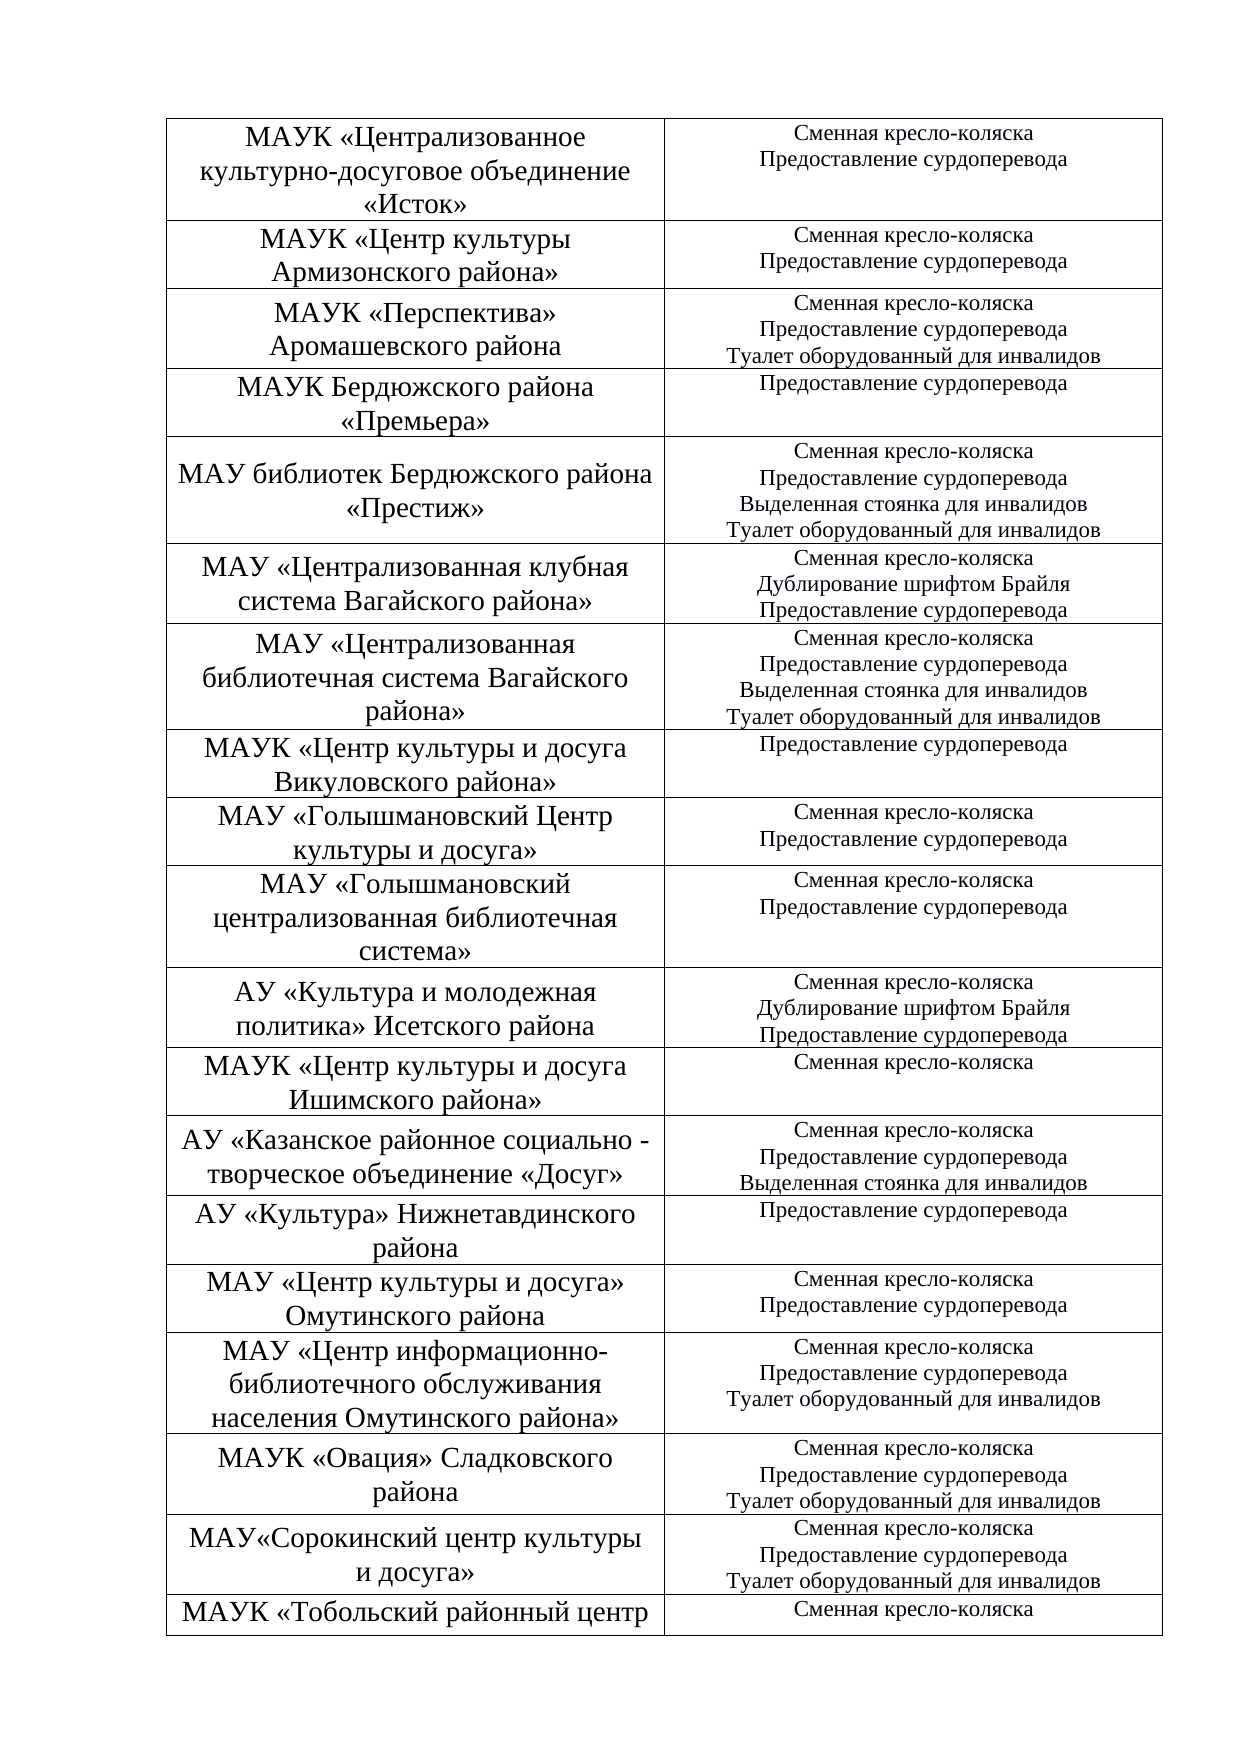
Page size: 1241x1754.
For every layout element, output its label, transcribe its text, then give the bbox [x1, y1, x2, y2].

table_cell МАУК «Централизованное культурно-досуговое объединение «Исток» [167, 119, 664, 220]
table_cell Сменная кресло-коляска Предоставление сурдоперевода Туалет оборудованный для инвалидов [665, 1515, 1162, 1593]
table_cell МАУ«Сорокинский центр культуры и досуга» [167, 1515, 664, 1593]
table_cell Сменная кресло-коляска Предоставление сурдоперевода [665, 798, 1162, 865]
table_cell МАУ «Голышмановский централизованная библиотечная система» [167, 866, 664, 967]
table_cell АУ «Казанское районное социально - творческое объединение «Досуг» [167, 1116, 664, 1195]
table_cell МАУК «Овация» Сладковского района [167, 1434, 664, 1513]
table_cell Сменная кресло-коляска [665, 1048, 1162, 1115]
table_cell МАУК Бердюжского района «Премьера» [167, 369, 664, 436]
table_cell МАУ «Центр культуры и досуга» Омутинского района [167, 1265, 664, 1332]
table_cell МАУК «Перспектива» Аромашевского района [167, 289, 664, 368]
table_cell МАУК «Центр культуры Армизонского района» [167, 221, 664, 288]
table_cell МАУ библиотек Бердюжского района «Престиж» [167, 437, 664, 543]
table_cell Предоставление сурдоперевода [665, 1196, 1162, 1263]
table_cell АУ «Культура» Нижнетавдинского района [167, 1196, 664, 1263]
table_cell Сменная кресло-коляска Предоставление сурдоперевода [665, 221, 1162, 288]
table_cell Сменная кресло-коляска Предоставление сурдоперевода [665, 866, 1162, 967]
table_cell МАУ «Голышмановский Центр культуры и досуга» [167, 798, 664, 865]
table_cell Сменная кресло-коляска Предоставление сурдоперевода Туалет оборудованный для инвалидов [665, 289, 1162, 368]
table_cell Сменная кресло-коляска [665, 1595, 1162, 1635]
table_cell Сменная кресло-коляска Дублирование шрифтом Брайля Предоставление сурдоперевода [665, 968, 1162, 1047]
table_cell Сменная кресло-коляска Предоставление сурдоперевода Выделенная стоянка для инвалидов [665, 1116, 1162, 1195]
table_cell МАУ «Центр информационно-библиотечного обслуживания населения Омутинского района» [167, 1333, 664, 1433]
table_cell МАУК «Центр культуры и досуга Викуловского района» [167, 730, 664, 797]
table_cell Предоставление сурдоперевода [665, 730, 1162, 797]
table_cell Сменная кресло-коляска Предоставление сурдоперевода [665, 119, 1162, 220]
table_cell Сменная кресло-коляска Предоставление сурдоперевода Выделенная стоянка для инвалидов Туалет оборудованный для инвалидов [665, 437, 1162, 543]
table_cell Предоставление сурдоперевода [665, 369, 1162, 436]
table_cell Сменная кресло-коляска Предоставление сурдоперевода Туалет оборудованный для инвалидов [665, 1333, 1162, 1433]
table_cell МАУК «Тобольский районный центр [167, 1595, 664, 1635]
table_cell МАУ «Централизованная клубная система Вагайского района» [167, 544, 664, 623]
table_cell МАУ «Централизованная библиотечная система Вагайского района» [167, 624, 664, 729]
table_cell МАУК «Центр культуры и досуга Ишимского района» [167, 1048, 664, 1115]
table_cell Сменная кресло-коляска Предоставление сурдоперевода Туалет оборудованный для инвалидов [665, 1434, 1162, 1513]
table_cell Сменная кресло-коляска Предоставление сурдоперевода [665, 1265, 1162, 1332]
table_cell Сменная кресло-коляска Предоставление сурдоперевода Выделенная стоянка для инвалидов Туалет оборудованный для инвалидов [665, 624, 1162, 729]
table_cell АУ «Культура и молодежная политика» Исетского района [167, 968, 664, 1047]
table_cell Сменная кресло-коляска Дублирование шрифтом Брайля Предоставление сурдоперевода [665, 544, 1162, 623]
